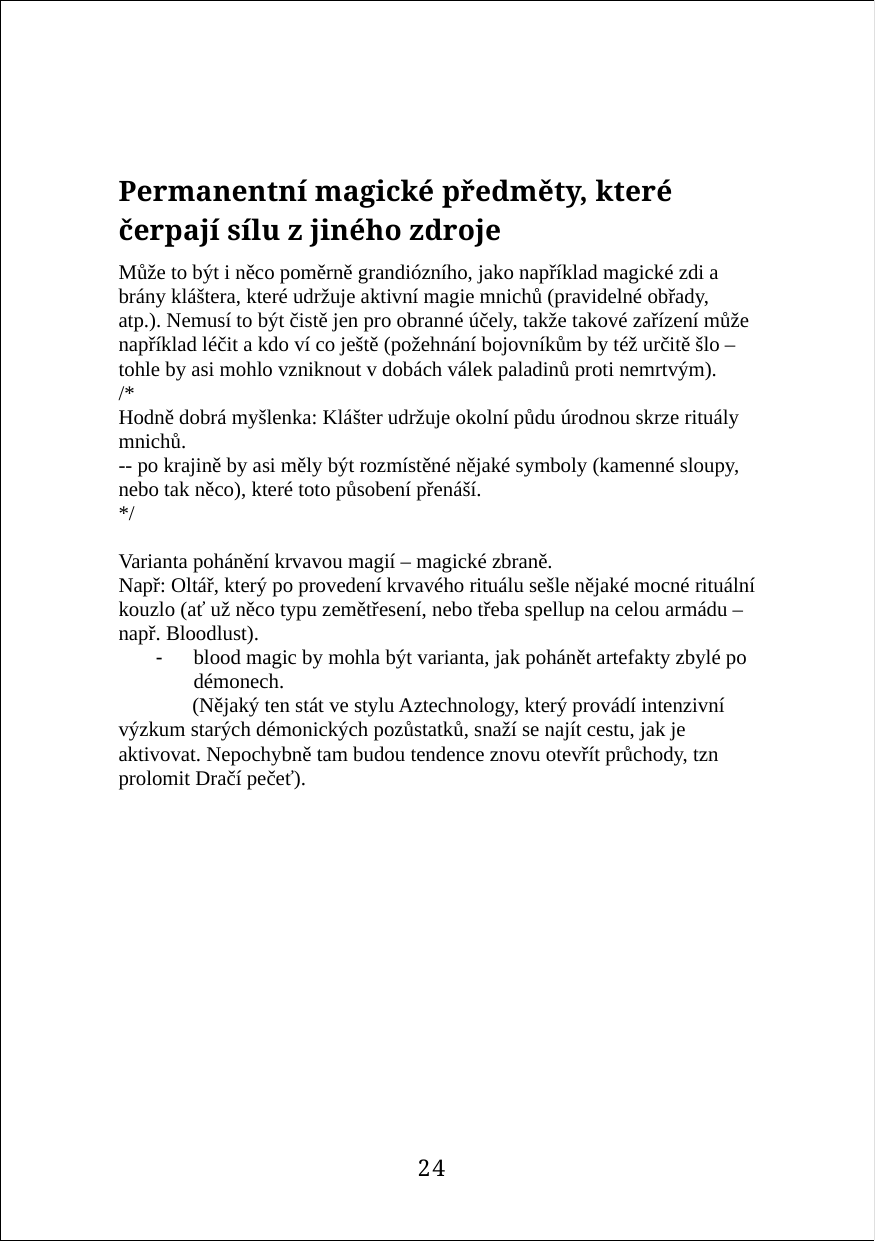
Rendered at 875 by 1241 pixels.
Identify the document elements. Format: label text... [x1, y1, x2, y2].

text -- po krajině by asi měly být rozmístěné nějaké symboly (kamenné sloupy, nebo tak něco), které toto působení přenáší. [118, 453, 756, 501]
list blood magic by mohla být varianta, jak pohánět artefakty zbylé po démonech. [156, 645, 756, 693]
subtitle Permanentní magické předměty, které čerpají sílu z jiného zdroje [118, 172, 756, 248]
text Varianta pohánění krvavou magií – magické zbraně. [118, 549, 756, 573]
text Může to být i něco poměrně grandiózního, jako například magické zdi a brány kláštera, které udržuje aktivní magie mnichů (pravidelné obřady, atp.). Nemusí to být čistě jen pro obranné účely, takže takové zařízení může například léčit a kdo ví co ještě (požehnání bojovníkům by též určitě šlo – tohle by asi mohlo vzniknout v dobách válek paladinů proti nemrtvým). [118, 260, 756, 381]
text */ [118, 501, 756, 525]
text Hodně dobrá myšlenka: Klášter udržuje okolní půdu úrodnou skrze rituály mnichů. [118, 404, 756, 453]
text /* [118, 381, 756, 404]
text Např: Oltář, který po provedení krvavého rituálu sešle nějaké mocné rituální kouzlo (ať už něco typu zemětřesení, nebo třeba spellup na celou armádu – např. Bloodlust). [118, 573, 756, 645]
text (Nějaký ten stát ve stylu Aztechnology, který provádí intenzivní výzkum starých démonických pozůstatků, snaží se najít cestu, jak je aktivovat. Nepochybně tam budou tendence znovu otevřít průchody, tzn prolomit Dračí pečeť). [118, 693, 756, 789]
